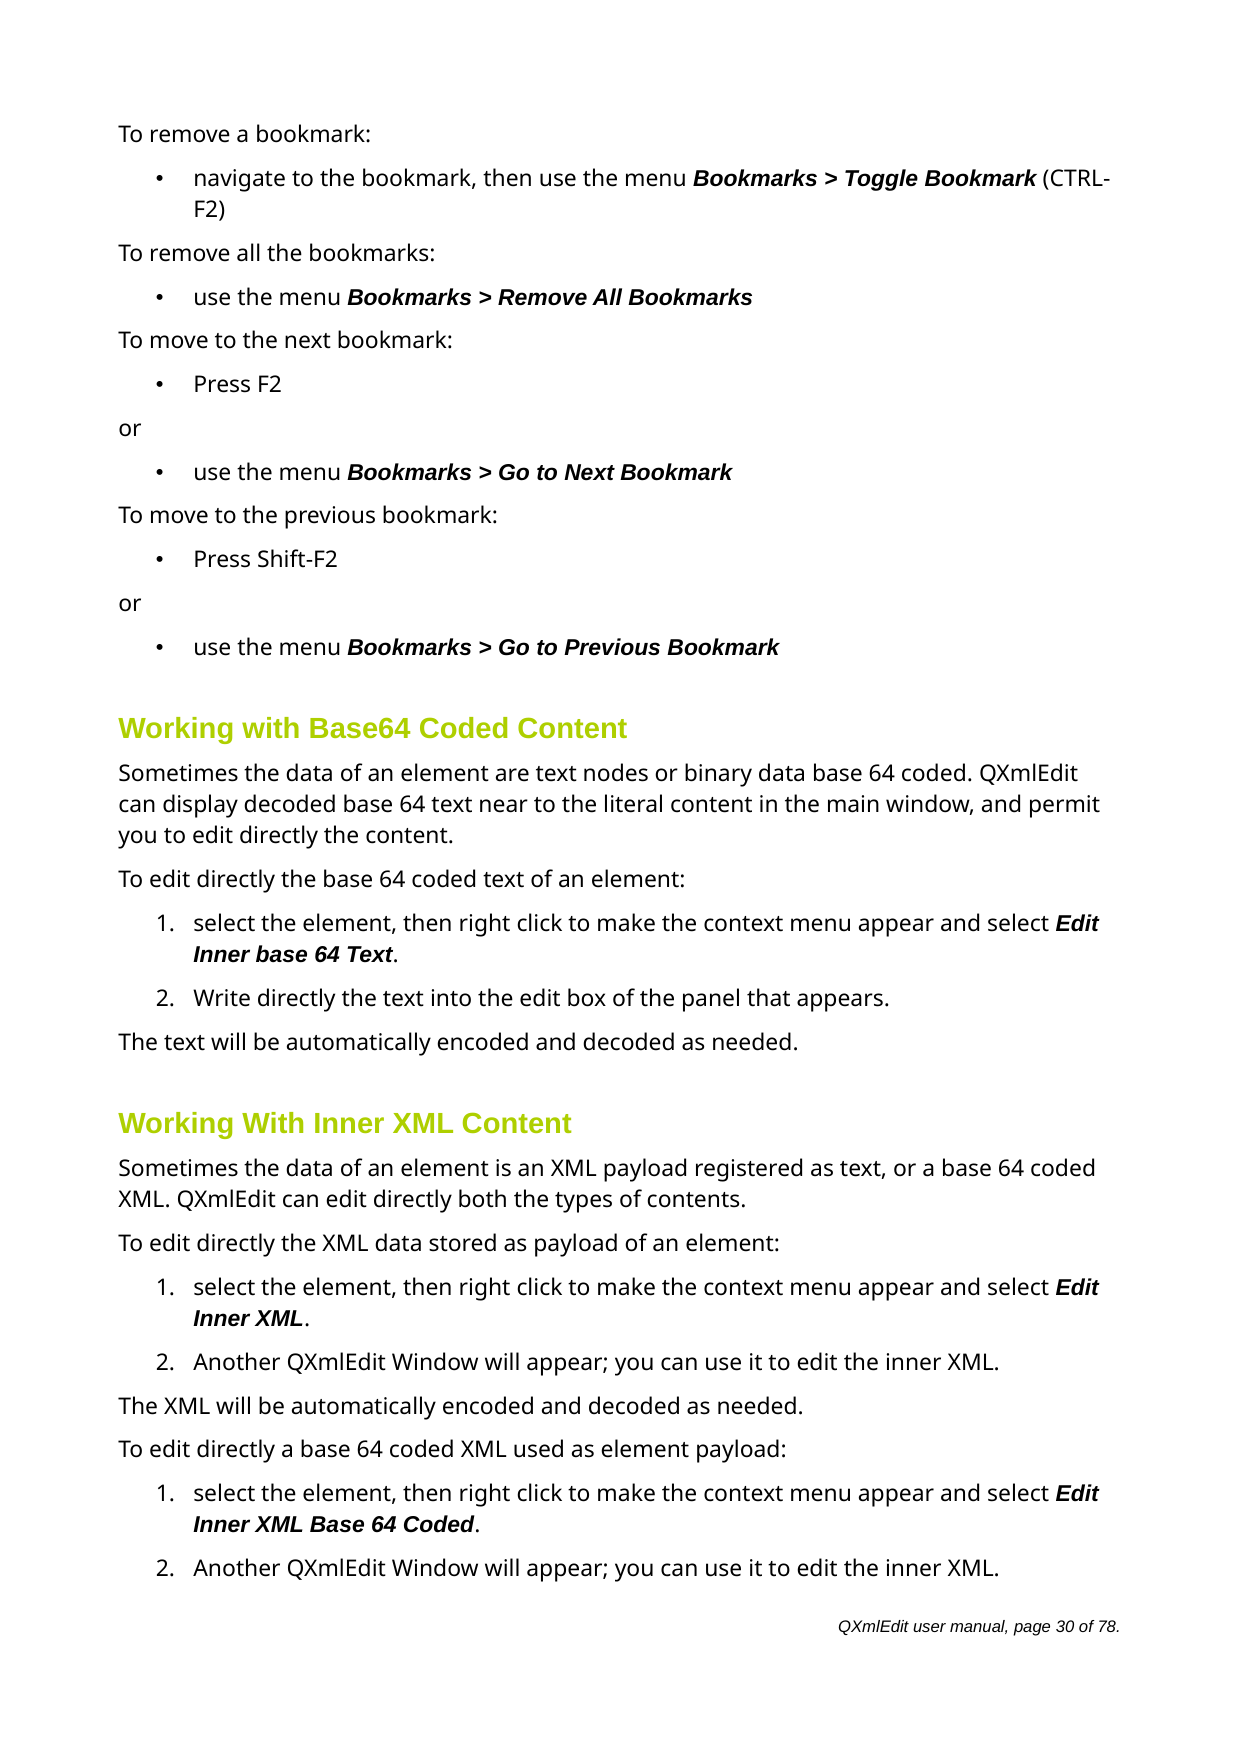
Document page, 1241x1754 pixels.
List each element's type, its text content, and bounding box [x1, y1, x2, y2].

text To edit directly the XML data stored as payload of an element: [118, 1227, 1122, 1258]
text The XML will be automatically encoded and decoded as needed. [118, 1389, 1122, 1421]
text To edit directly the base 64 coded text of an element: [118, 863, 1122, 894]
list Another QXmlEdit Window will appear; you can use it to edit the inner XML. [156, 1346, 1122, 1377]
text To remove a bookmark: [118, 118, 1122, 149]
text To remove all the bookmarks: [118, 237, 1122, 268]
list use the menu Bookmarks > Remove All Bookmarks [156, 281, 1122, 312]
text To move to the previous bookmark: [118, 499, 1122, 531]
list select the element, then right click to make the context menu appear and select Edit Inner base 64 Text. [156, 907, 1122, 969]
text or [118, 587, 1122, 618]
subtitle Working With Inner XML Content [118, 1106, 1122, 1140]
text The text will be automatically encoded and decoded as needed. [118, 1026, 1122, 1057]
list Press F2 [156, 368, 1122, 399]
list navigate to the bookmark, then use the menu Bookmarks > Toggle Bookmark (CTRL-F2) [156, 162, 1122, 224]
list select the element, then right click to make the context menu appear and select Edit Inner XML Base 64 Coded. [156, 1477, 1122, 1539]
list select the element, then right click to make the context menu appear and select Edit Inner XML. [156, 1271, 1122, 1333]
text To edit directly a base 64 coded XML used as element payload: [118, 1433, 1122, 1464]
text or [118, 412, 1122, 443]
list Write directly the text into the edit box of the panel that appears. [156, 982, 1122, 1013]
list use the menu Bookmarks > Go to Previous Bookmark [156, 631, 1122, 662]
list Press Shift-F2 [156, 543, 1122, 574]
subtitle Working with Base64 Coded Content [118, 711, 1122, 744]
list Another QXmlEdit Window will appear; you can use it to edit the inner XML. [156, 1552, 1122, 1583]
text Sometimes the data of an element are text nodes or binary data base 64 coded. QXmlEdit can display decoded base 64 text near to the literal content in the main window, and permit you to edit directly the content. [118, 757, 1122, 851]
text Sometimes the data of an element is an XML payload registered as text, or a base 64 coded XML. QXmlEdit can edit directly both the types of contents. [118, 1152, 1122, 1214]
list use the menu Bookmarks > Go to Next Bookmark [156, 456, 1122, 487]
text To move to the next bookmark: [118, 324, 1122, 356]
